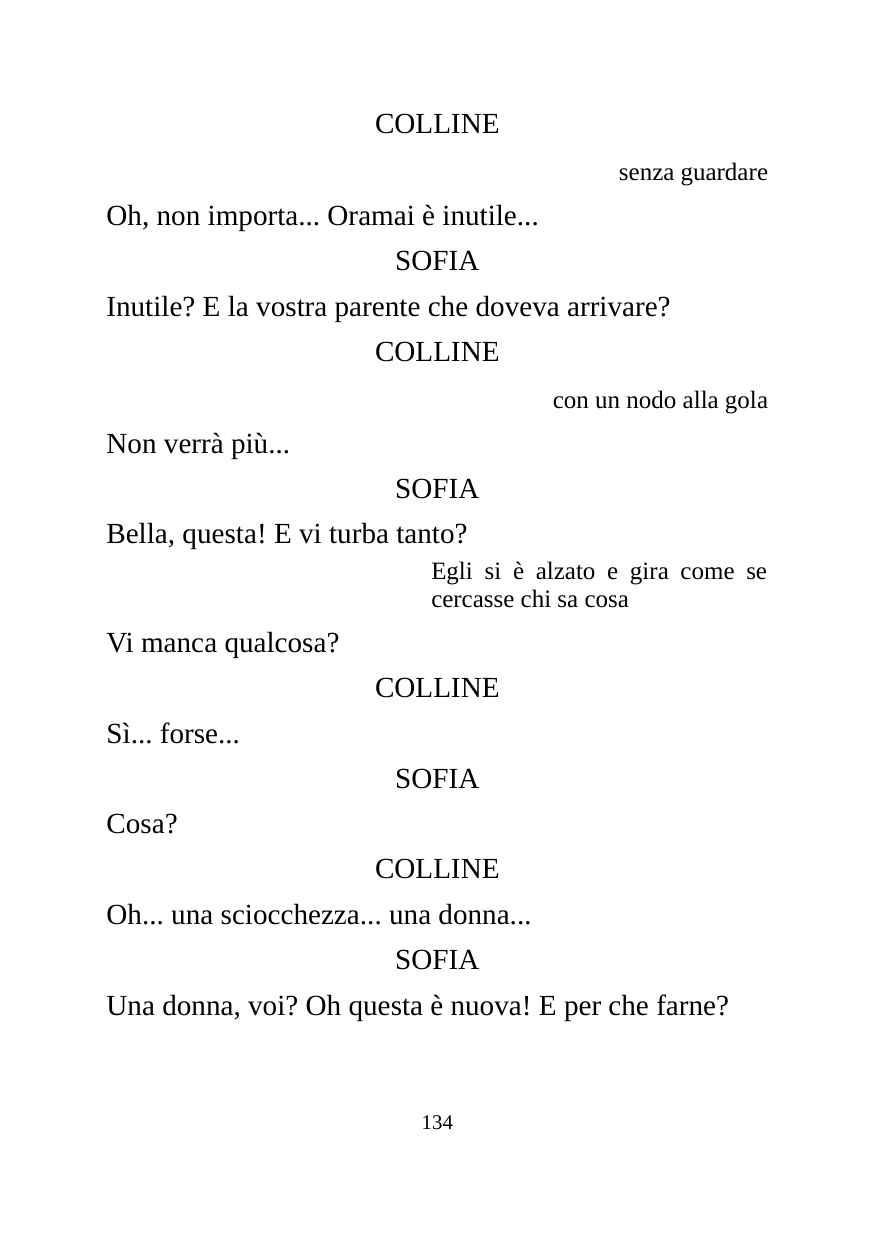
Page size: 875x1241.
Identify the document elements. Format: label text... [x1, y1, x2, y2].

text con un nodo alla gola [342, 385, 768, 414]
text Oh... una sciocchezza... una donna... [106, 897, 768, 931]
text SOFIA [106, 471, 768, 504]
text Sì... forse... [106, 716, 768, 749]
text COLLINE [106, 670, 768, 704]
text Egli si è alzato e gira come se cercasse chi sa cosa [431, 556, 768, 613]
text COLLINE [106, 334, 768, 367]
text Oh, non importa... Oramai è inutile... [106, 198, 768, 232]
text Bella, questa! E vi turba tanto? [106, 516, 768, 550]
text Non verrà più... [106, 426, 768, 459]
text SOFIA [106, 942, 768, 976]
text Cosa? [106, 806, 768, 840]
text Una donna, voi? Oh questa è nuova! E per che farne? [106, 988, 768, 1021]
text SOFIA [106, 243, 768, 277]
text Inutile? E la vostra parente che doveva arrivare? [106, 289, 768, 322]
text COLLINE [106, 106, 768, 140]
text Vi manca qualcosa? [106, 625, 768, 659]
text senza guardare [342, 157, 768, 186]
text SOFIA [106, 761, 768, 794]
text COLLINE [106, 852, 768, 885]
